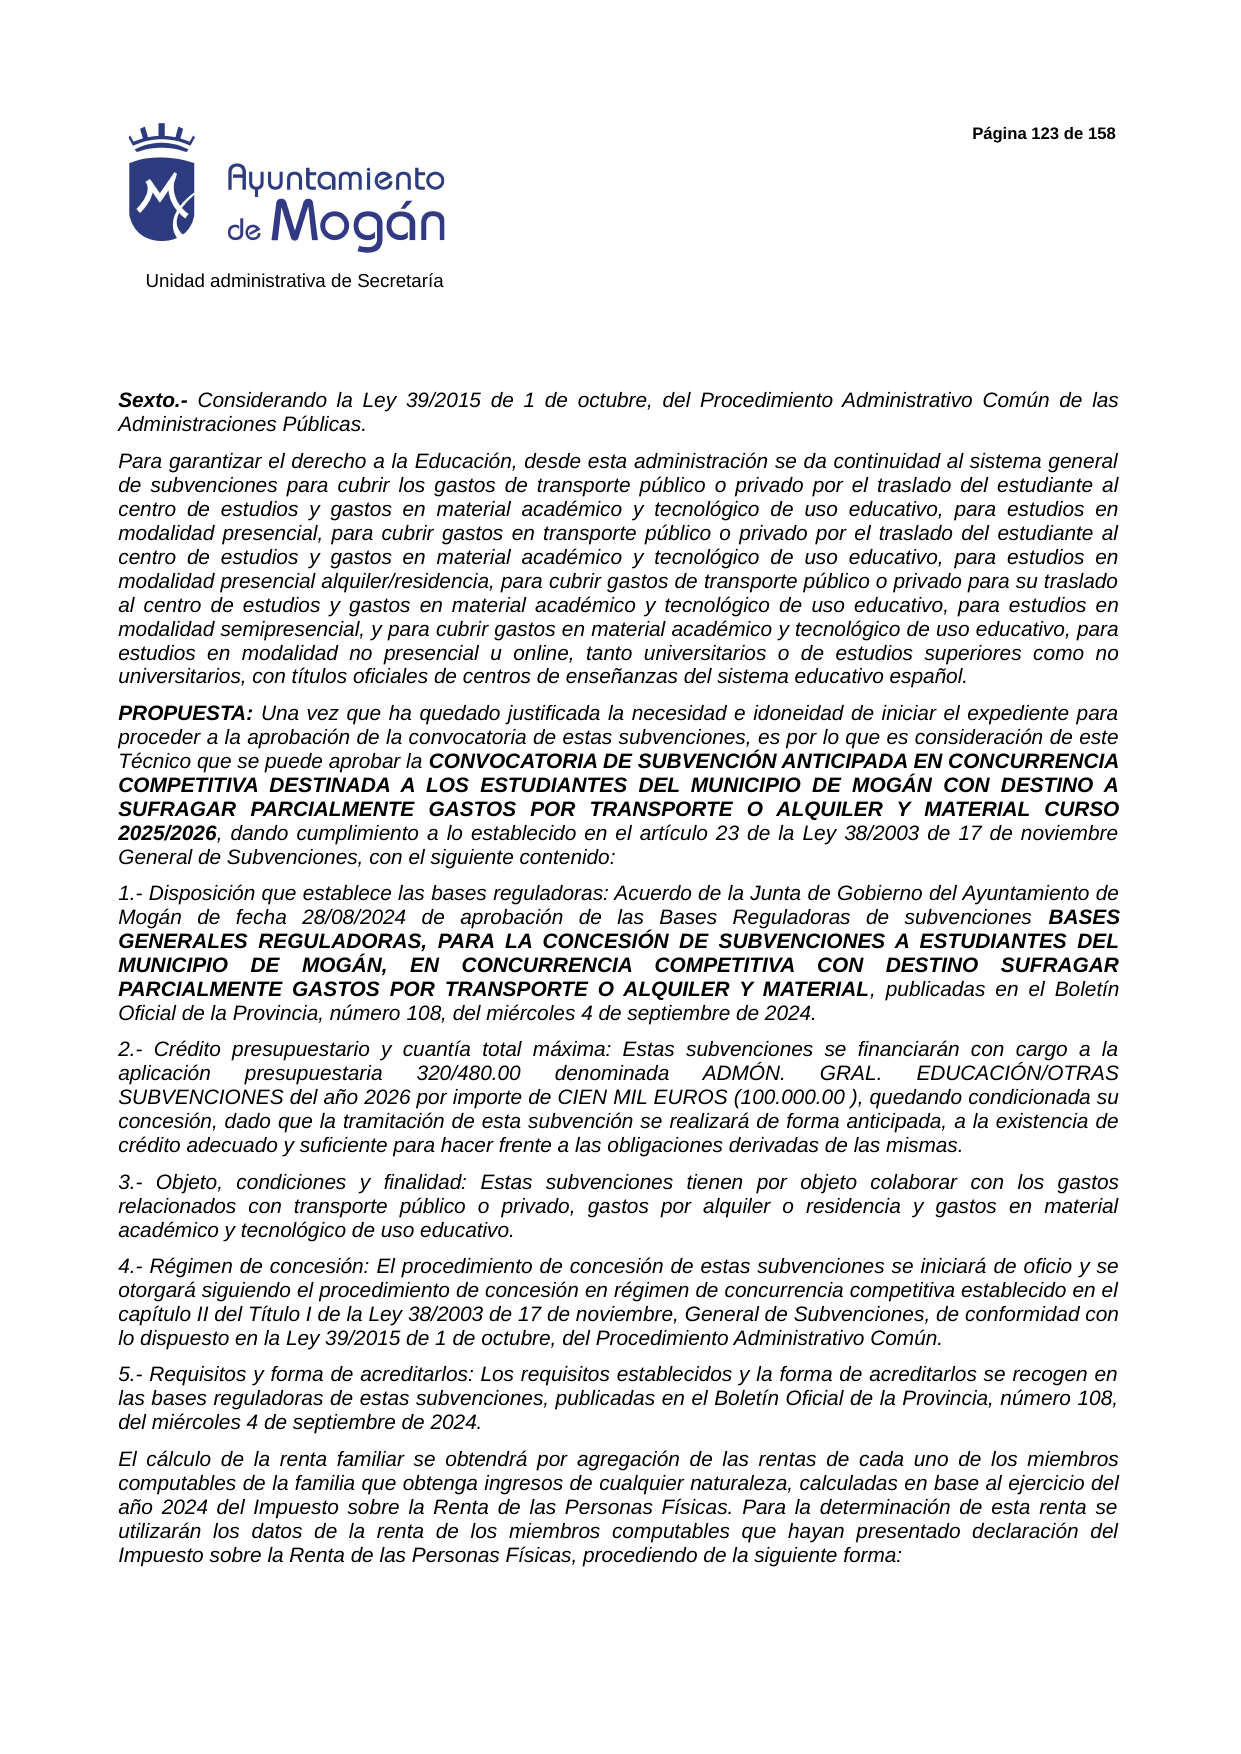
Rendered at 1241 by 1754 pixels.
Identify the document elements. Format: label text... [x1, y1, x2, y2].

picture [128, 123, 445, 259]
text Para garantizar el derecho a la Educación, desde esta administración se da continuidad al sistema general de subvenciones para cubrir los gastos de transporte público o privado por el traslado del estudiante al centro de estudios y gastos en material académico y tecnológico de uso educativo, para estudios en modalidad presencial, para cubrir gastos en transporte público o privado por el traslado del estudiante al centro de estudios y gastos en material académico y tecnológico de uso educativo, para estudios en modalidad presencial alquiler/residencia, para cubrir gastos de transporte público o privado para su traslado al centro de estudios y gastos en material académico y tecnológico de uso educativo, para estudios en modalidad semipresencial, y para cubrir gastos en material académico y tecnológico de uso educativo, para estudios en modalidad no presencial u online, tanto universitarios o de estudios superiores como no universitarios, con títulos oficiales de centros de enseñanzas del sistema educativo español. [118, 449, 1122, 688]
text 3.- Objeto, condiciones y finalidad: Estas subvenciones tienen por objeto colaborar con los gastos relacionados con transporte público o privado, gastos por alquiler o residencia y gastos en material académico y tecnológico de uso educativo. [118, 1169, 1122, 1241]
text 2.- Crédito presupuestario y cuantía total máxima: Estas subvenciones se financiarán con cargo a la aplicación presupuestaria 320/480.00 denominada ADMÓN. GRAL. EDUCACIÓN/OTRAS SUBVENCIONES del año 2026 por importe de CIEN MIL EUROS (100.000.00 ), quedando condicionada su concesión, dado que la tramitación de esta subvención se realizará de forma anticipada, a la existencia de crédito adecuado y suficiente para hacer frente a las obligaciones derivadas de las mismas. [118, 1037, 1122, 1157]
text 4.- Régimen de concesión: El procedimiento de concesión de estas subvenciones se iniciará de oficio y se otorgará siguiendo el procedimiento de concesión en régimen de concurrencia competitiva establecido en el capítulo II del Título I de la Ley 38/2003 de 17 de noviembre, General de Subvenciones, de conformidad con lo dispuesto en la Ley 39/2015 de 1 de octubre, del Procedimiento Administrativo Común. [118, 1254, 1122, 1350]
text 1.- Disposición que establece las bases reguladoras: Acuerdo de la Junta de Gobierno del Ayuntamiento de Mogán de fecha 28/08/2024 de aprobación de las Bases Reguladoras de subvenciones BASES GENERALES REGULADORAS, PARA LA CONCESIÓN DE SUBVENCIONES A ESTUDIANTES DEL MUNICIPIO DE MOGÁN, EN CONCURRENCIA COMPETITIVA CON DESTINO SUFRAGAR PARCIALMENTE GASTOS POR TRANSPORTE O ALQUILER Y MATERIAL, publicadas en el Boletín Oficial de la Provincia, número 108, del miércoles 4 de septiembre de 2024. [118, 881, 1122, 1025]
text PROPUESTA: Una vez que ha quedado justificada la necesidad e idoneidad de iniciar el expediente para proceder a la aprobación de la convocatoria de estas subvenciones, es por lo que es consideración de este Técnico que se puede aprobar la CONVOCATORIA DE SUBVENCIÓN ANTICIPADA EN CONCURRENCIA COMPETITIVA DESTINADA A LOS ESTUDIANTES DEL MUNICIPIO DE MOGÁN CON DESTINO A SUFRAGAR PARCIALMENTE GASTOS POR TRANSPORTE O ALQUILER Y MATERIAL CURSO 2025/2026, dando cumplimiento a lo establecido en el artículo 23 de la Ley 38/2003 de 17 de noviembre General de Subvenciones, con el siguiente contenido: [118, 701, 1122, 868]
text El cálculo de la renta familiar se obtendrá por agregación de las rentas de cada uno de los miembros computables de la familia que obtenga ingresos de cualquier naturaleza, calculadas en base al ejercicio del año 2024 del Impuesto sobre la Renta de las Personas Físicas. Para la determinación de esta renta se utilizarán los datos de la renta de los miembros computables que hayan presentado declaración del Impuesto sobre la Renta de las Personas Físicas, procediendo de la siguiente forma: [118, 1447, 1122, 1566]
text Sexto.- Considerando la Ley 39/2015 de 1 de octubre, del Procedimiento Administrativo Común de las Administraciones Públicas. [118, 388, 1122, 436]
text 5.- Requisitos y forma de acreditarlos: Los requisitos establecidos y la forma de acreditarlos se recogen en las bases reguladoras de estas subvenciones, publicadas en el Boletín Oficial de la Provincia, número 108, del miércoles 4 de septiembre de 2024. [118, 1362, 1122, 1434]
